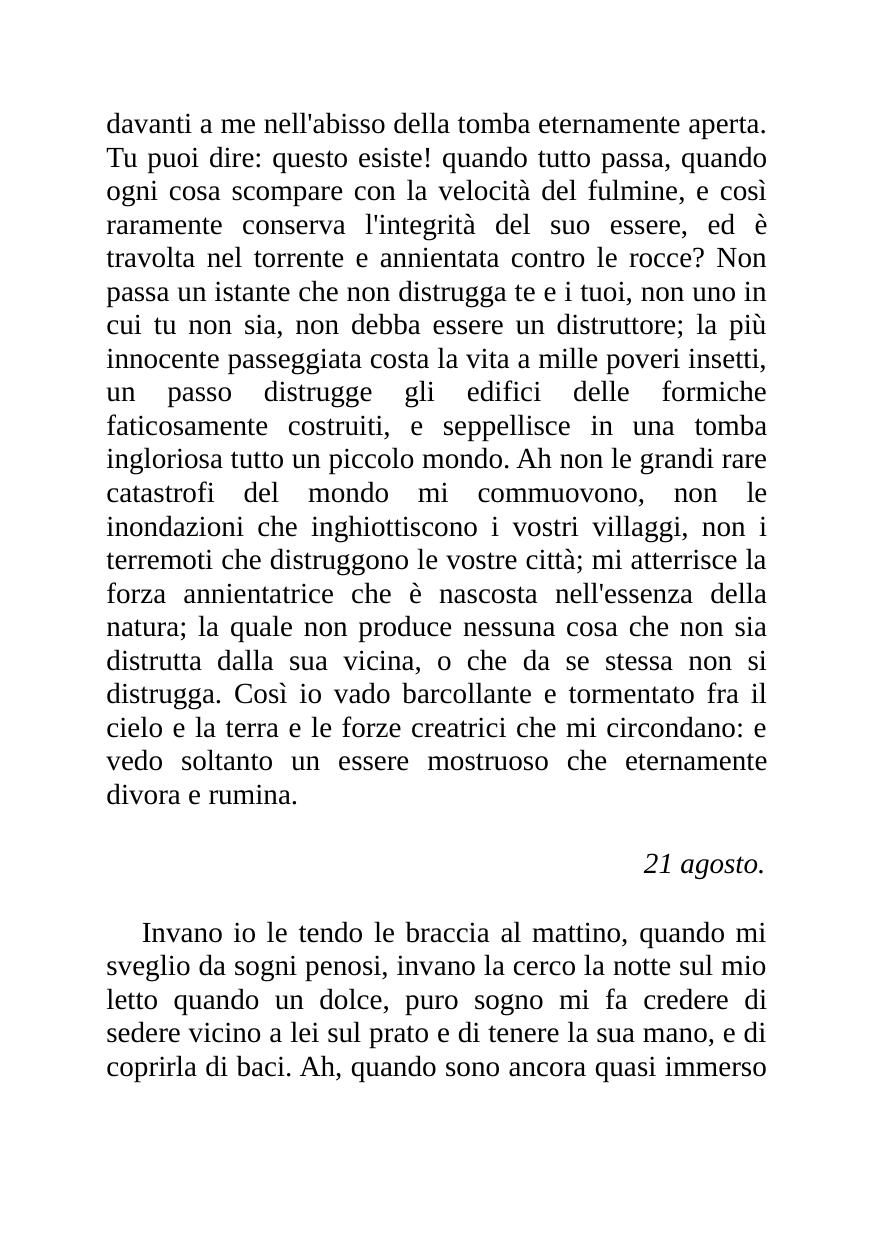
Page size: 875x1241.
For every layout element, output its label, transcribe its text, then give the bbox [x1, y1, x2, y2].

text Invano io le tendo le braccia al mattino, quando mi sveglio da sogni penosi, invano la cerco la notte sul mio letto quando un dolce, puro sogno mi fa credere di sedere vicino a lei sul prato e di tenere la sua mano, e di coprirla di baci. Ah, quando sono ancora quasi immerso [106, 915, 768, 1083]
text davanti a me nell'abisso della tomba eternamente aperta. Tu puoi dire: questo esiste! quando tutto passa, quando ogni cosa scompare con la velocità del fulmine, e così raramente conserva l'integrità del suo essere, ed è travolta nel torrente e annientata contro le rocce? Non passa un istante che non distrugga te e i tuoi, non uno in cui tu non sia, non debba essere un distruttore; la più innocente passeggiata costa la vita a mille poveri insetti, un passo distrugge gli edifici delle formiche faticosamente costruiti, e seppellisce in una tomba ingloriosa tutto un piccolo mondo. Ah non le grandi rare catastrofi del mondo mi commuovono, non le inondazioni che inghiottiscono i vostri villaggi, non i terremoti che distruggono le vostre città; mi atterrisce la forza annientatrice che è nascosta nell'essenza della natura; la quale non produce nessuna cosa che non sia distrutta dalla sua vicina, o che da se stessa non si distrugga. Così io vado barcollante e tormentato fra il cielo e la terra e le forze creatrici che mi circondano: e vedo soltanto un essere mostruoso che eternamente divora e rumina. [106, 106, 768, 811]
text 21 agosto. [106, 846, 768, 879]
